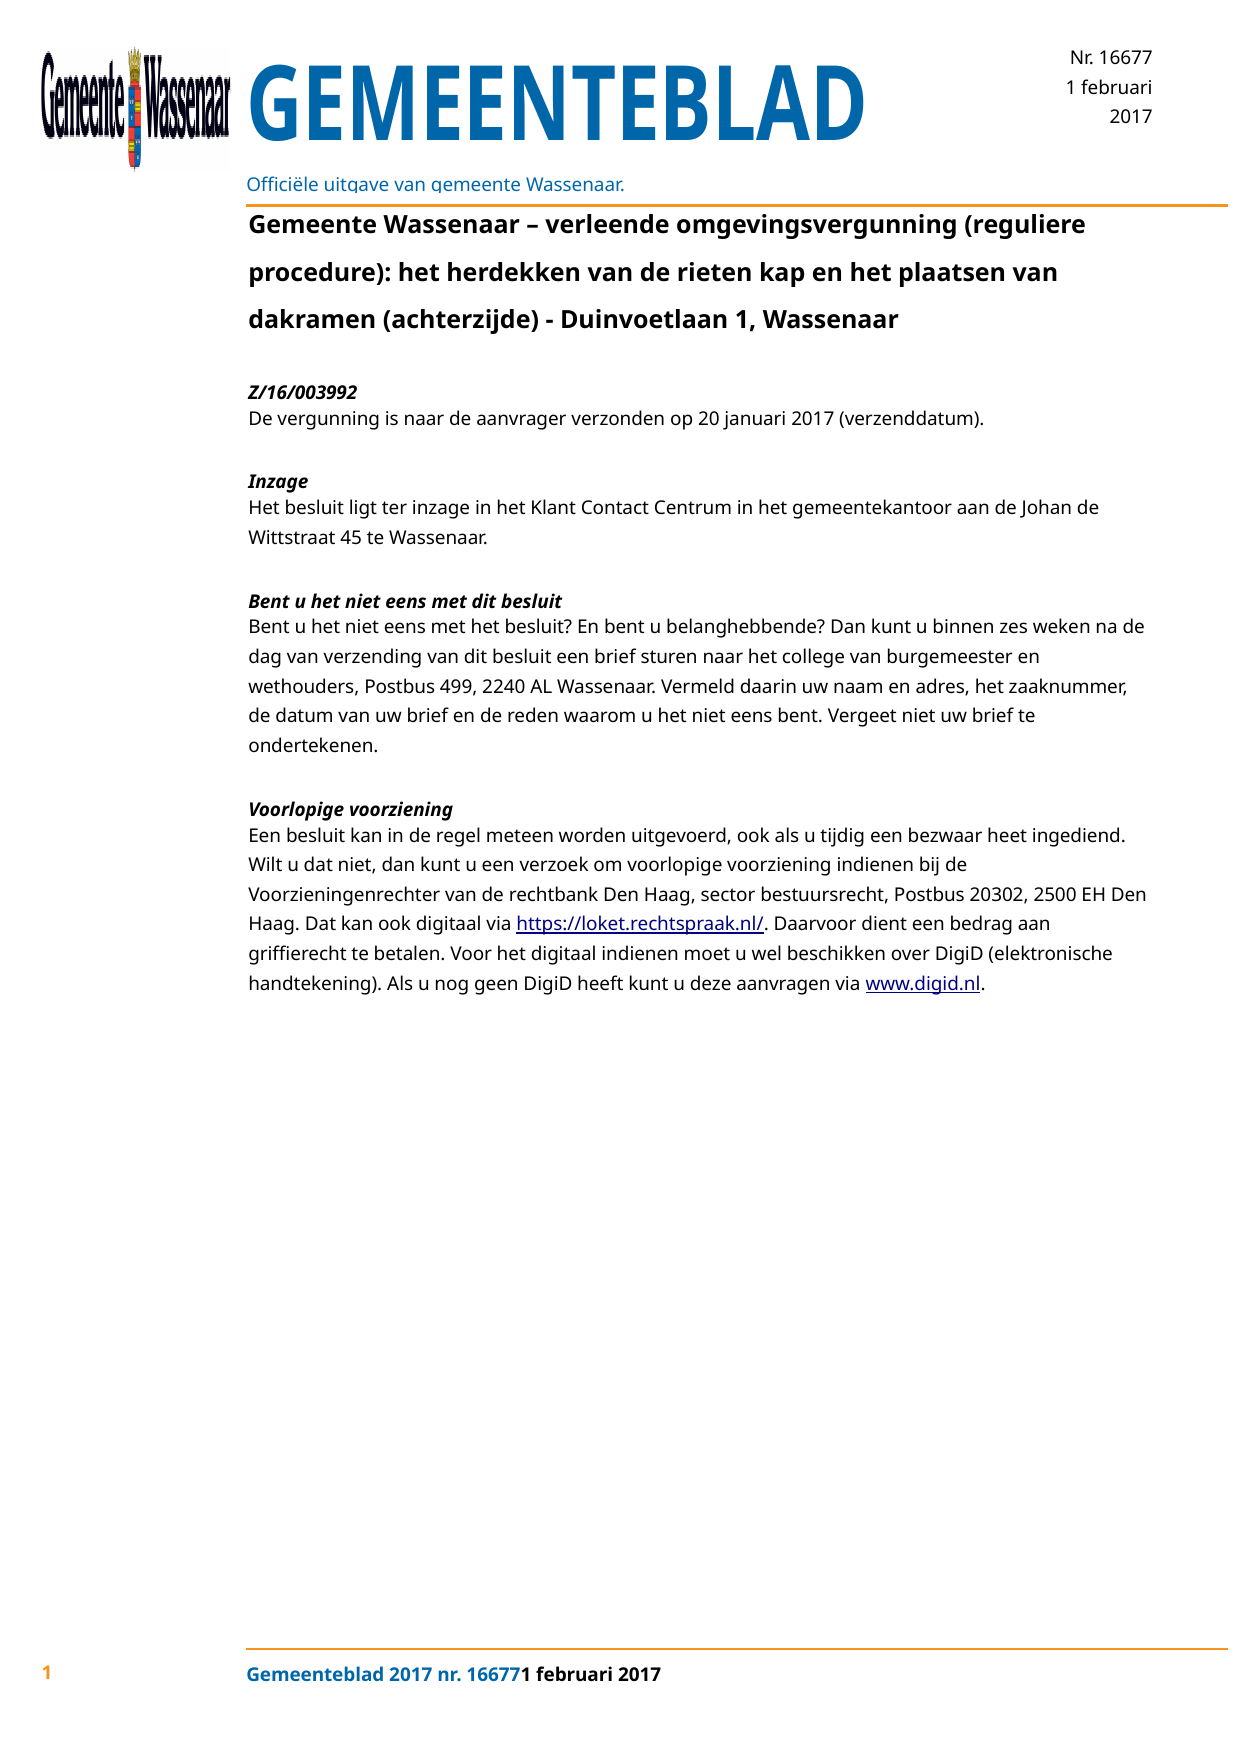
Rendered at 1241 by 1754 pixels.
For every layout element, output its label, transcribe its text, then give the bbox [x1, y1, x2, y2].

text Het besluit ligt ter inzage in het Klant Contact Centrum in het gemeentekantoor aan de Johan de Wittstraat 45 te Wassenaar. [248, 494, 1152, 550]
picture [41, 47, 231, 172]
text De vergunning is naar de aanvrager verzonden op 20 januari 2017 (verzenddatum). [248, 405, 1152, 431]
text Inzage [248, 469, 1152, 494]
text Z/16/003992 [248, 379, 1152, 405]
text Bent u het niet eens met dit besluit [248, 588, 1152, 614]
text Voorlopige voorziening [248, 796, 1152, 822]
text Bent u het niet eens met het besluit? En bent u belanghebbende? Dan kunt u binnen zes weken na de dag van verzending van dit besluit een brief sturen naar het college van burgemeester en wethouders, Postbus 499, 2240 AL Wassenaar. Vermeld daarin uw naam en adres, het zaaknummer, de datum van uw brief en de reden waarom u het niet eens bent. Vergeet niet uw brief te ondertekenen. [248, 614, 1152, 758]
text Een besluit kan in de regel meteen worden uitgevoerd, ook als u tijdig een bezwaar heet ingediend. Wilt u dat niet, dan kunt u een verzoek om voorlopige voorziening indienen bij de Voorzieningenrechter van de rechtbank Den Haag, sector bestuursrecht, Postbus 20302, 2500 EH Den Haag. Dat kan ook digitaal via https://loket.rechtspraak.nl/. Daarvoor dient een bedrag aan griffierecht te betalen. Voor het digitaal indienen moet u wel beschikken over DigiD (elektronische handtekening). Als u nog geen DigiD heeft kunt u deze aanvragen via www.digid.nl. [248, 822, 1152, 995]
text Gemeente Wassenaar – verleende omgevingsvergunning (reguliere procedure): het herdekken van de rieten kap en het plaatsen van dakramen (achterzijde) - Duinvoetlaan 1, Wassenaar [248, 207, 1152, 336]
